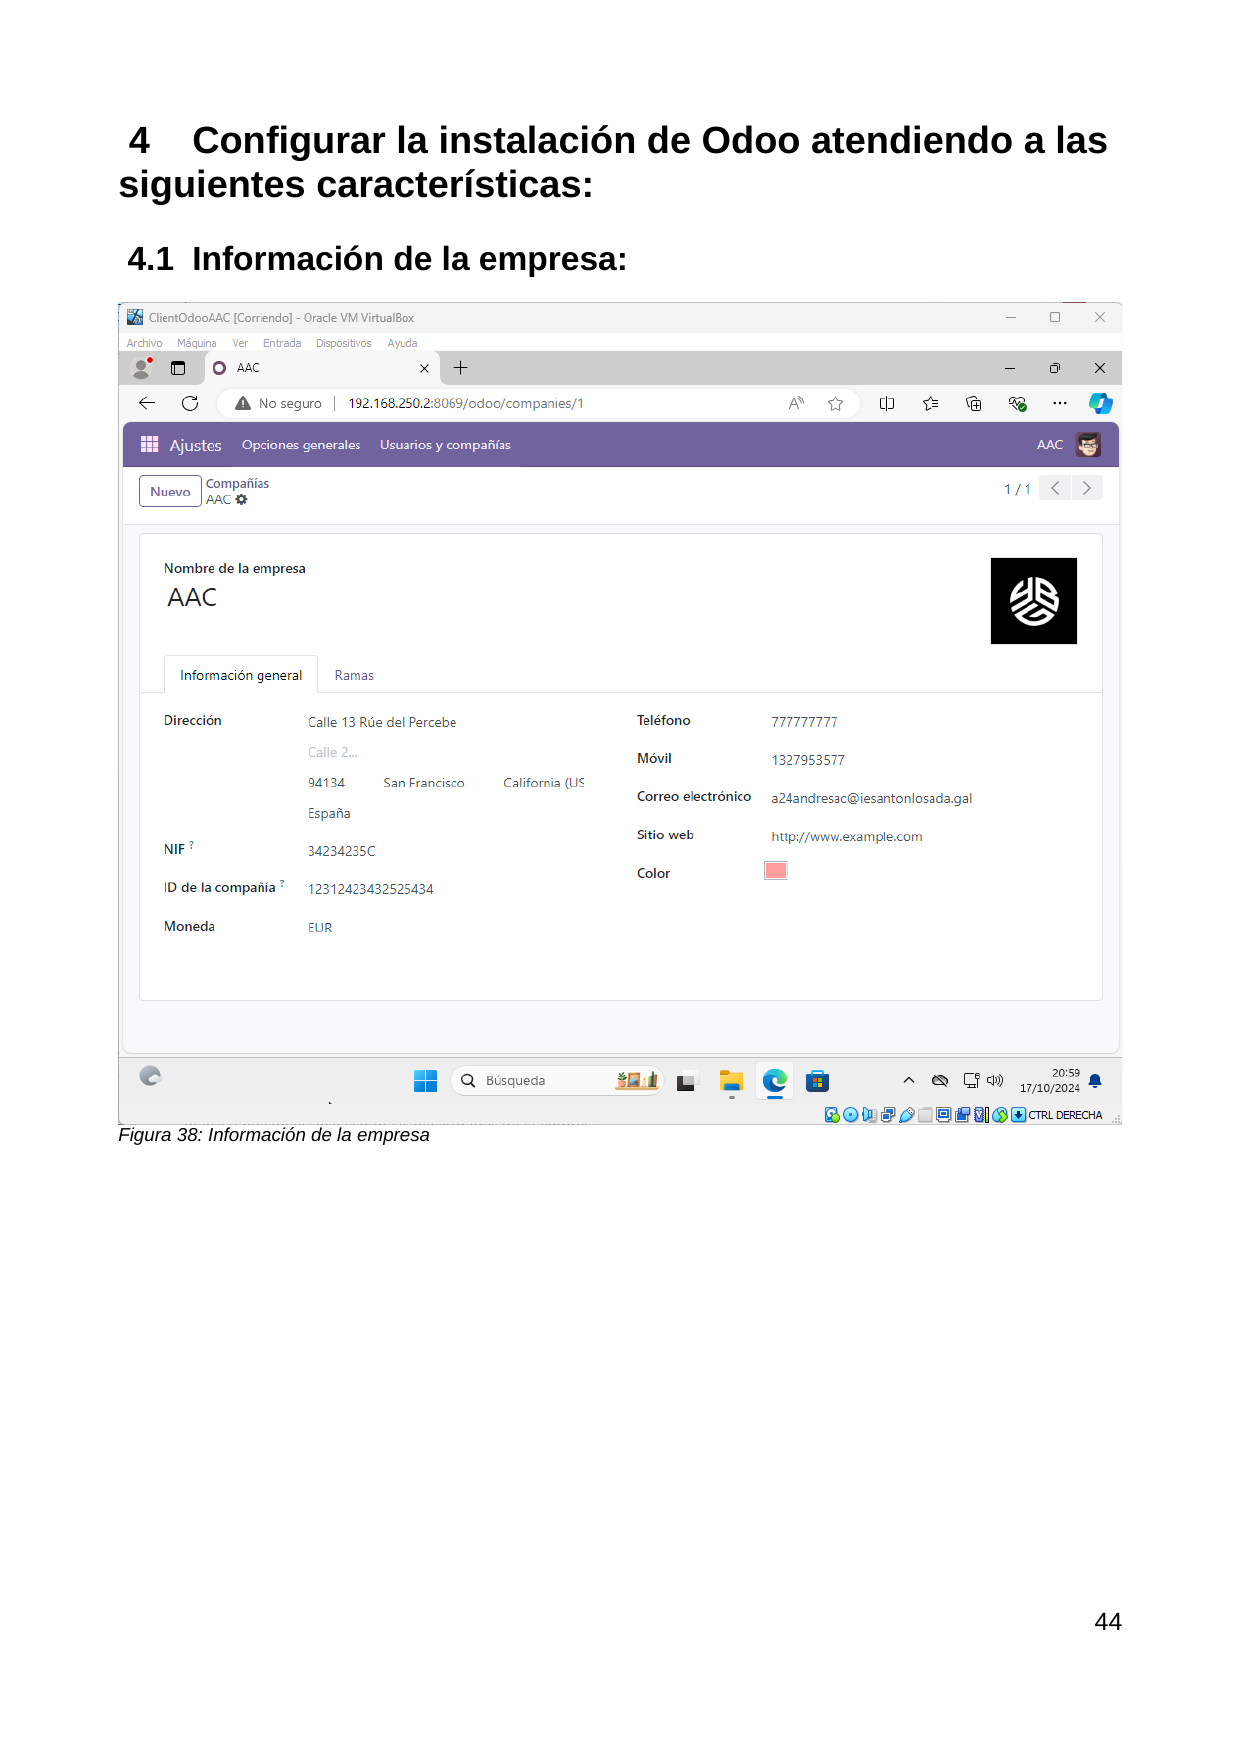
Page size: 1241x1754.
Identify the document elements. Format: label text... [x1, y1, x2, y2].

text Figura 38: Información de la empresa [118, 1125, 1122, 1146]
subtitle Configurar la instalación de Odoo atendiendo a las siguientes características: [118, 118, 1122, 205]
picture [118, 302, 1123, 1125]
subtitle Información de la empresa: [118, 239, 1122, 277]
